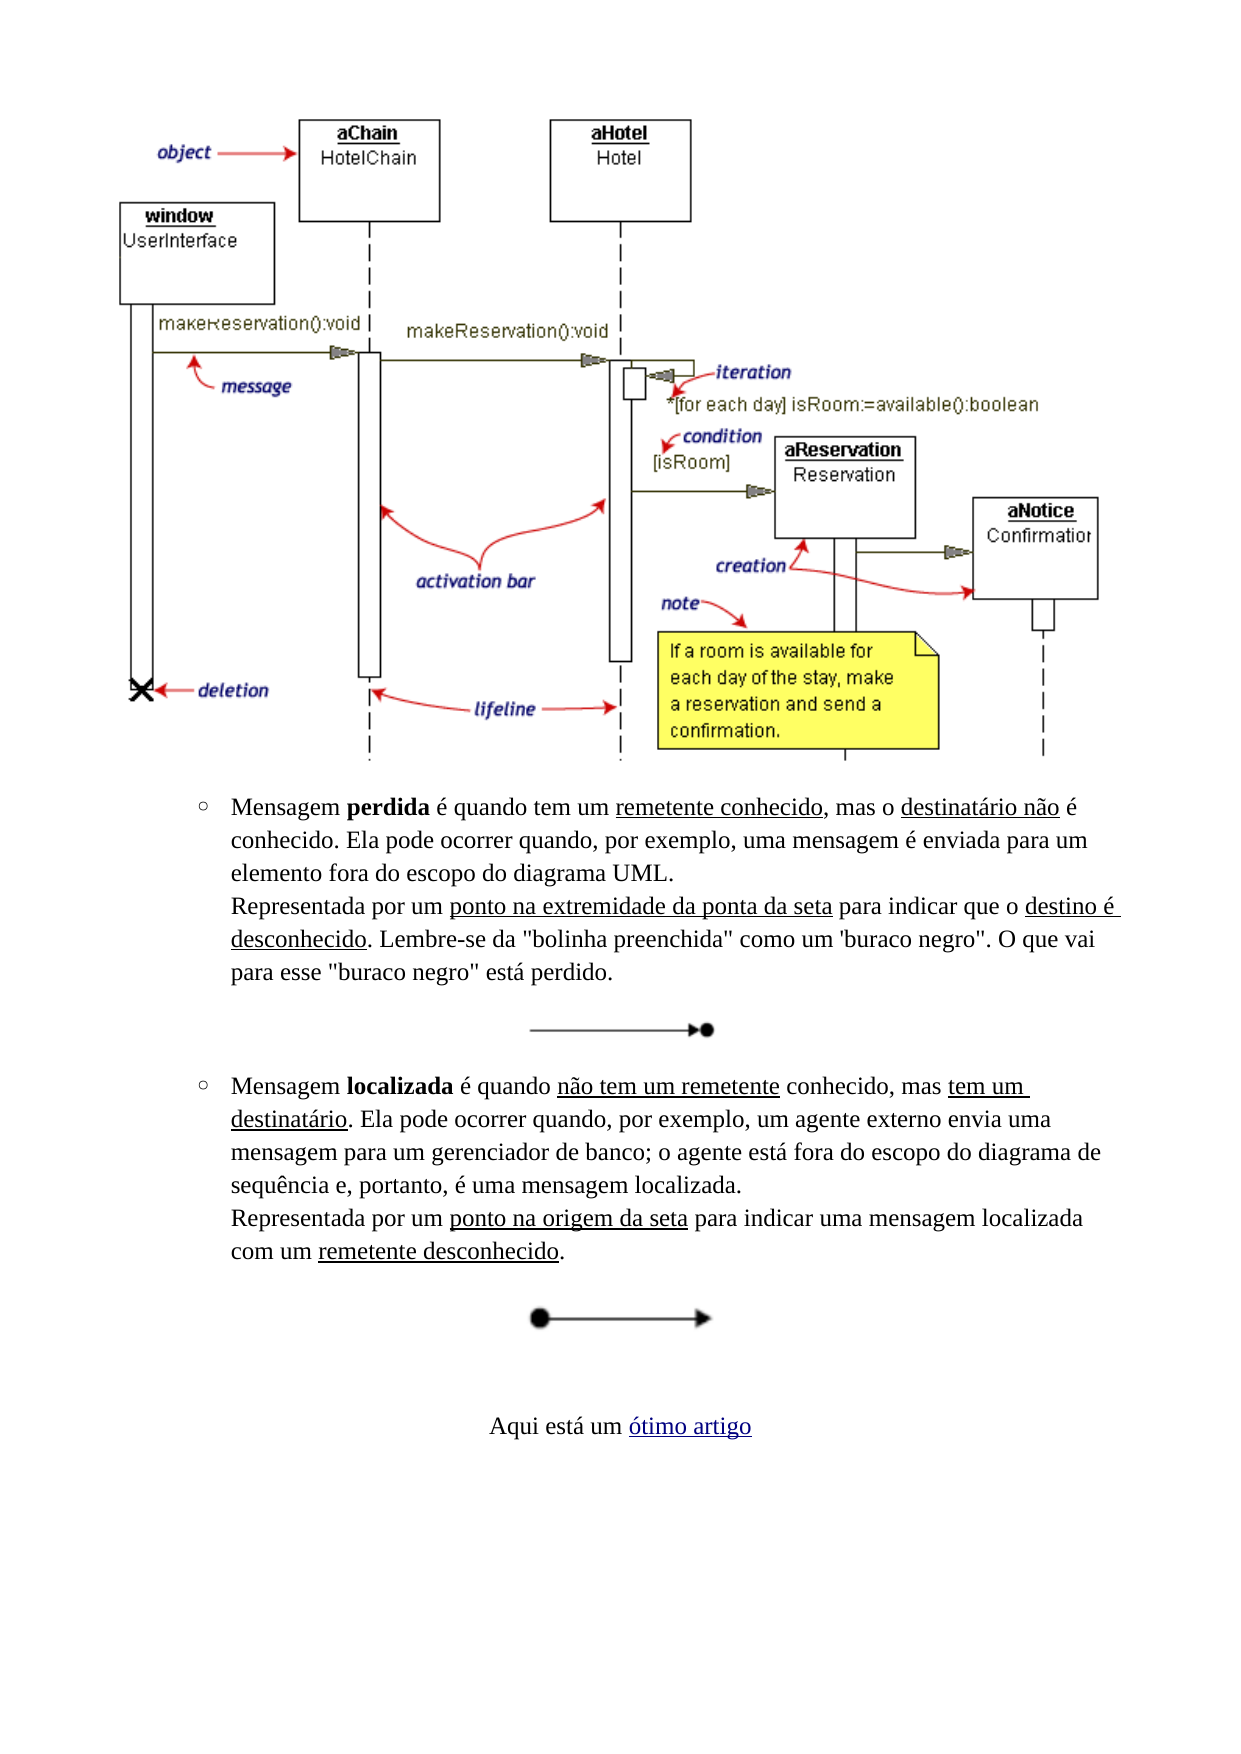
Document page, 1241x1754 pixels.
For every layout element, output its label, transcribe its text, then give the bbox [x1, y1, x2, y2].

picture [519, 1004, 721, 1053]
picture [520, 1284, 720, 1345]
list Mensagem perdida é quando tem um remetente conhecido, mas o destinatário não é conhecido. Ela pode ocorrer quando, por exemplo, uma mensagem é enviada para um elemento fora do escopo do diagrama UML. Representada por um ponto na extremidade da ponta da seta para indicar que o destino é desconhecido. Lembre-se da "bolinha preenchida" como um 'buraco negro". O que vai para esse "buraco negro" está perdido. [193, 792, 1122, 986]
picture [118, 118, 1102, 764]
text Aqui está um ótimo artigo [118, 1411, 1122, 1439]
list Mensagem localizada é quando não tem um remetente conhecido, mas tem um destinatário. Ela pode ocorrer quando, por exemplo, um agente externo envia uma mensagem para um gerenciador de banco; o agente está fora do escopo do diagrama de sequência e, portanto, é uma mensagem localizada. Representada por um ponto na origem da seta para indicar uma mensagem localizada com um remetente desconhecido. [193, 1071, 1122, 1265]
